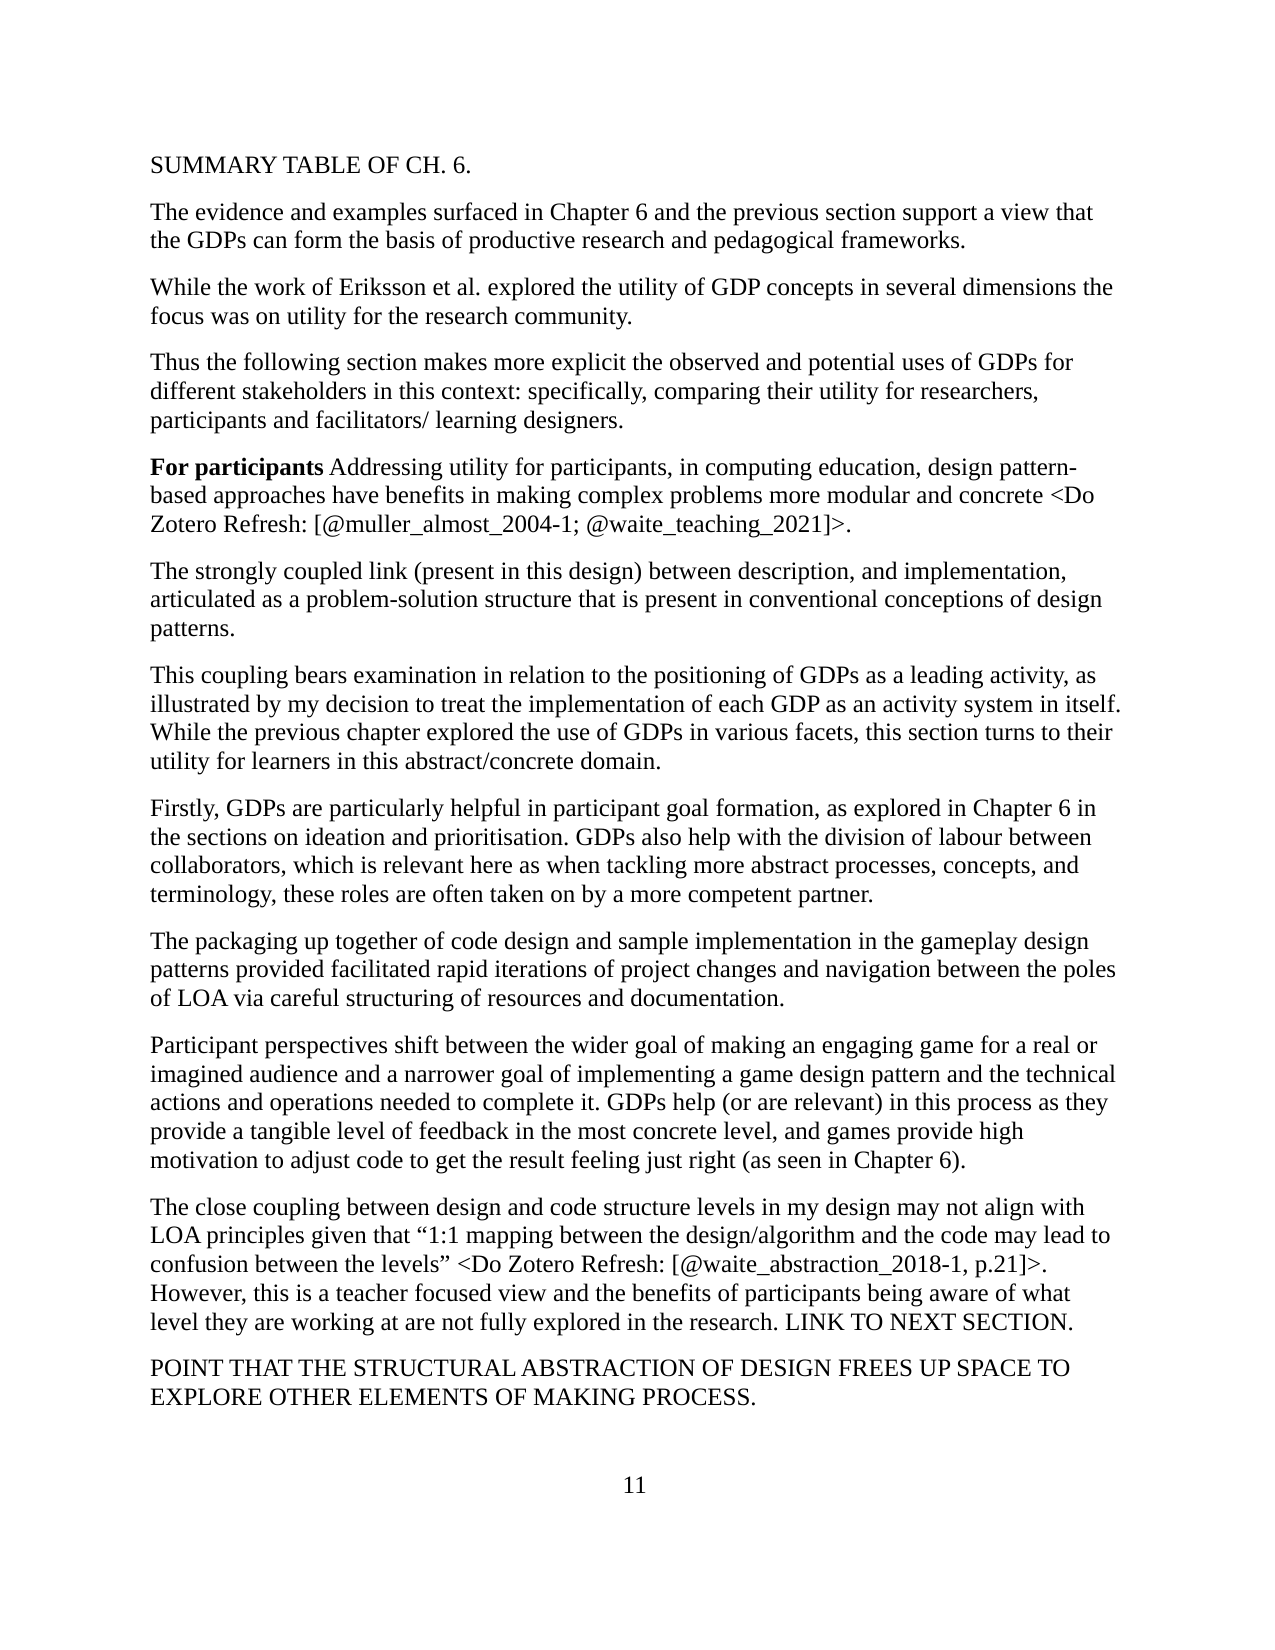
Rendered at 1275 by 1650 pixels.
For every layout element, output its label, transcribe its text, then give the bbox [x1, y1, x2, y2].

text The evidence and examples surfaced in Chapter 6 and the previous section support a view that the GDPs can form the basis of productive research and pedagogical frameworks. [150, 197, 1125, 254]
text While the work of Eriksson et al. explored the utility of GDP concepts in several dimensions the focus was on utility for the research community. [150, 272, 1125, 329]
text Thus the following section makes more explicit the observed and potential uses of GDPs for different stakeholders in this context: specifically, comparing their utility for researchers, participants and facilitators/ learning designers. [150, 347, 1125, 434]
text Firstly, GDPs are particularly helpful in participant goal formation, as explored in Chapter 6 in the sections on ideation and prioritisation. GDPs also help with the division of labour between collaborators, which is relevant here as when tackling more abstract processes, concepts, and terminology, these roles are often taken on by a more competent partner. [150, 793, 1125, 908]
text The packaging up together of code design and sample implementation in the gameplay design patterns provided facilitated rapid iterations of project changes and navigation between the poles of LOA via careful structuring of resources and documentation. [150, 926, 1125, 1012]
text The strongly coupled link (present in this design) between description, and implementation, articulated as a problem-solution structure that is present in conventional conceptions of design patterns. [150, 556, 1125, 642]
text The close coupling between design and code structure levels in my design may not align with LOA principles given that “1:1 mapping between the design/algorithm and the code may lead to confusion between the levels” <Do Zotero Refresh: [@waite_abstraction_2018-1, p.21]>. However, this is a teacher focused view and the benefits of participants being aware of what level they are working at are not fully explored in the research. LINK TO NEXT SECTION. [150, 1192, 1125, 1335]
text POINT THAT THE STRUCTURAL ABSTRACTION OF DESIGN FREES UP SPACE TO EXPLORE OTHER ELEMENTS OF MAKING PROCESS. [150, 1353, 1125, 1411]
text Participant perspectives shift between the wider goal of making an engaging game for a real or imagined audience and a narrower goal of implementing a game design pattern and the technical actions and operations needed to complete it. GDPs help (or are relevant) in this process as they provide a tangible level of feedback in the most concrete level, and games provide high motivation to adjust code to get the result feeling just right (as seen in Chapter 6). [150, 1030, 1125, 1174]
text This coupling bears examination in relation to the positioning of GDPs as a leading activity, as illustrated by my decision to treat the implementation of each GDP as an activity system in itself. While the previous chapter explored the use of GDPs in various facets, this section turns to their utility for learners in this abstract/concrete domain. [150, 660, 1125, 775]
text For participants Addressing utility for participants, in computing education, design pattern-based approaches have benefits in making complex problems more modular and concrete <Do Zotero Refresh: [@muller_almost_2004-1; @waite_teaching_2021]>. [150, 452, 1125, 538]
text SUMMARY TABLE OF CH. 6. [150, 150, 1125, 179]
